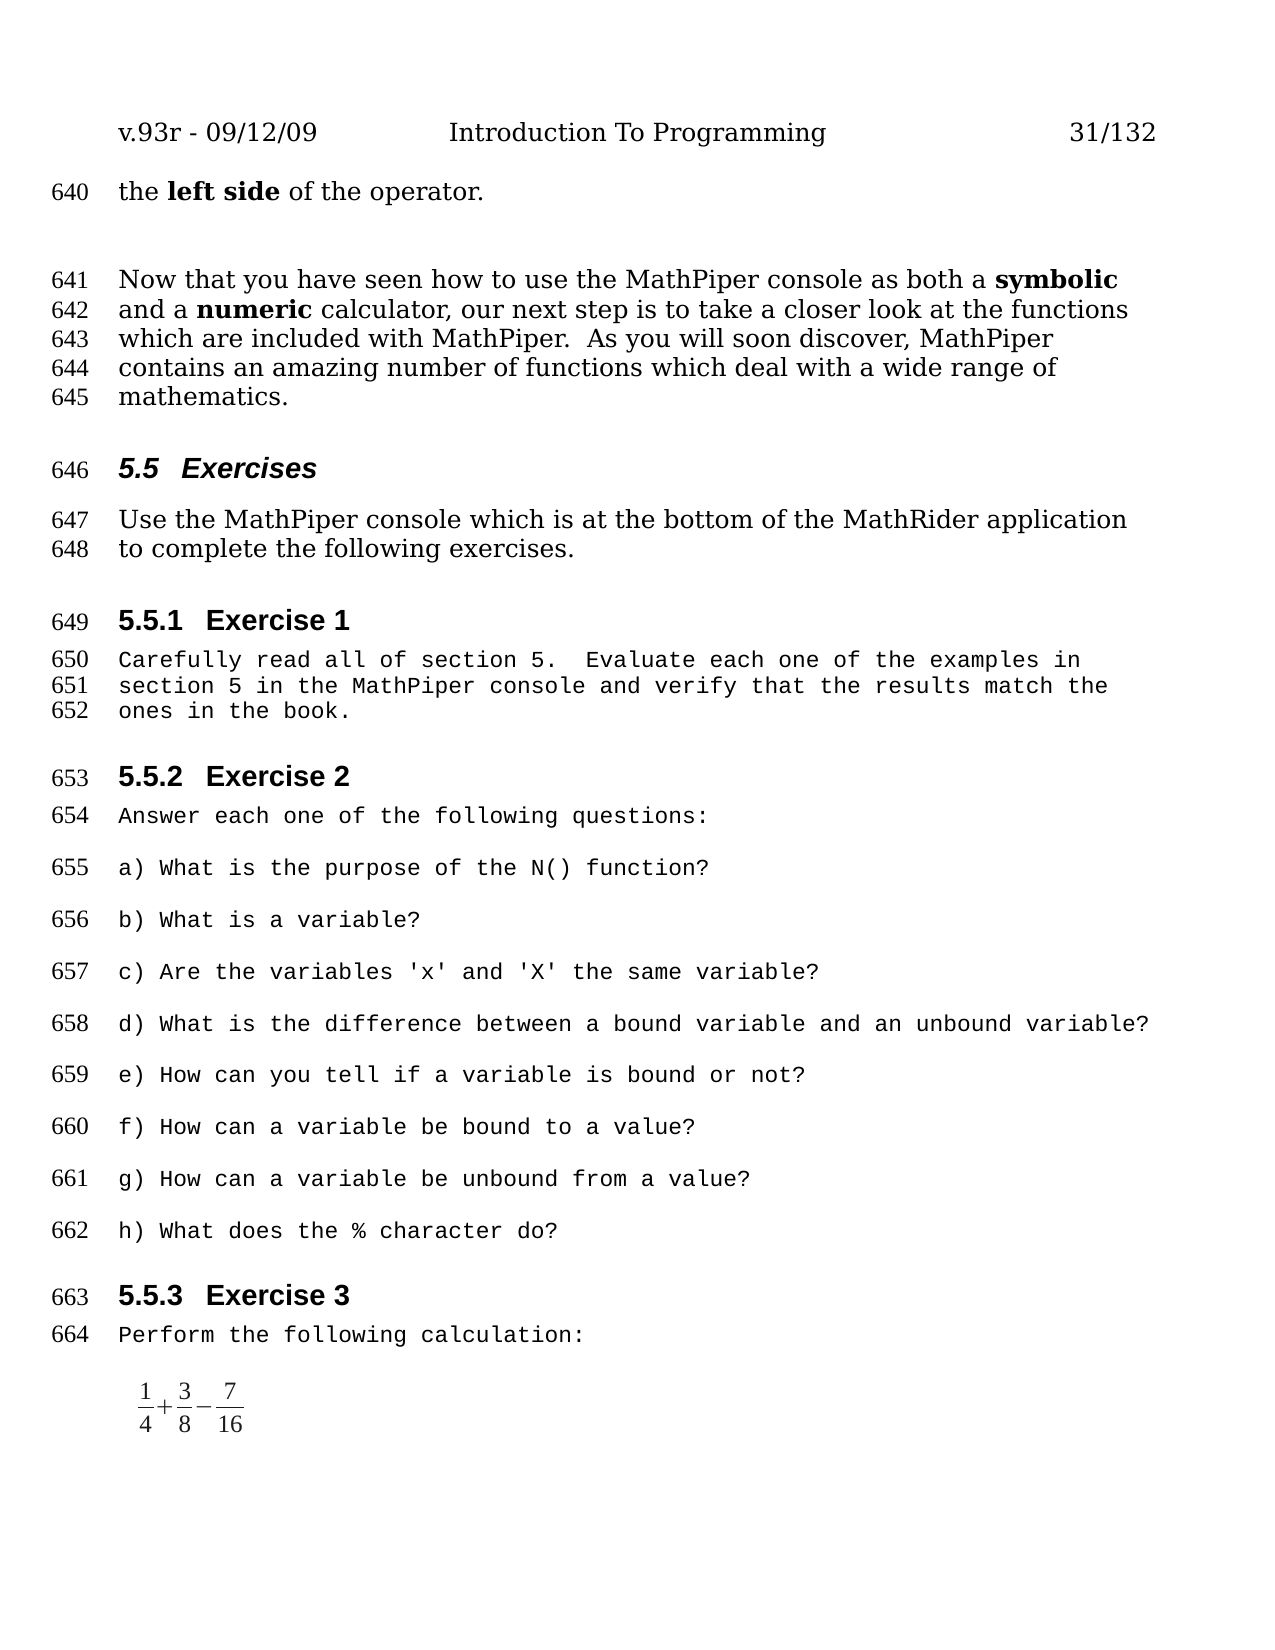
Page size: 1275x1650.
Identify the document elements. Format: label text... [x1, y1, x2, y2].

text e) How can you tell if a variable is bound or not? [118, 1064, 1157, 1090]
text b) What is a variable? [118, 908, 1157, 934]
text Perform the following calculation: [118, 1324, 1157, 1350]
text d) What is the difference between a bound variable and an unbound variable? [118, 1012, 1157, 1038]
text Use the MathPiper console which is at the bottom of the MathRider application to complete the following exercises. [118, 505, 1157, 563]
text g) How can a variable be unbound from a value? [118, 1167, 1157, 1193]
text Carefully read all of section 5. Evaluate each one of the examples in section 5 in the MathPiper console and verify that the results match the ones in the book. [118, 648, 1157, 726]
text f) How can a variable be bound to a value? [118, 1116, 1157, 1142]
text h) What does the % character do? [118, 1219, 1157, 1245]
text Answer each one of the following questions: [118, 804, 1157, 830]
text c) Are the variables 'x' and 'X' the same variable? [118, 960, 1157, 986]
text the left side of the operator. [118, 177, 1157, 206]
subtitle Exercise 2 [118, 759, 1157, 792]
text a) What is the purpose of the N() function? [118, 856, 1157, 882]
text Now that you have seen how to use the MathPiper console as both a symbolic and a numeric calculator, our next step is to take a closer look at the functions which are included with MathPiper. As you will soon discover, MathPiper contains an amazing number of functions which deal with a wide range of mathematics. [118, 265, 1157, 412]
subtitle Exercise 3 [118, 1278, 1157, 1312]
subtitle Exercises [118, 451, 1157, 484]
subtitle Exercise 1 [118, 602, 1157, 636]
